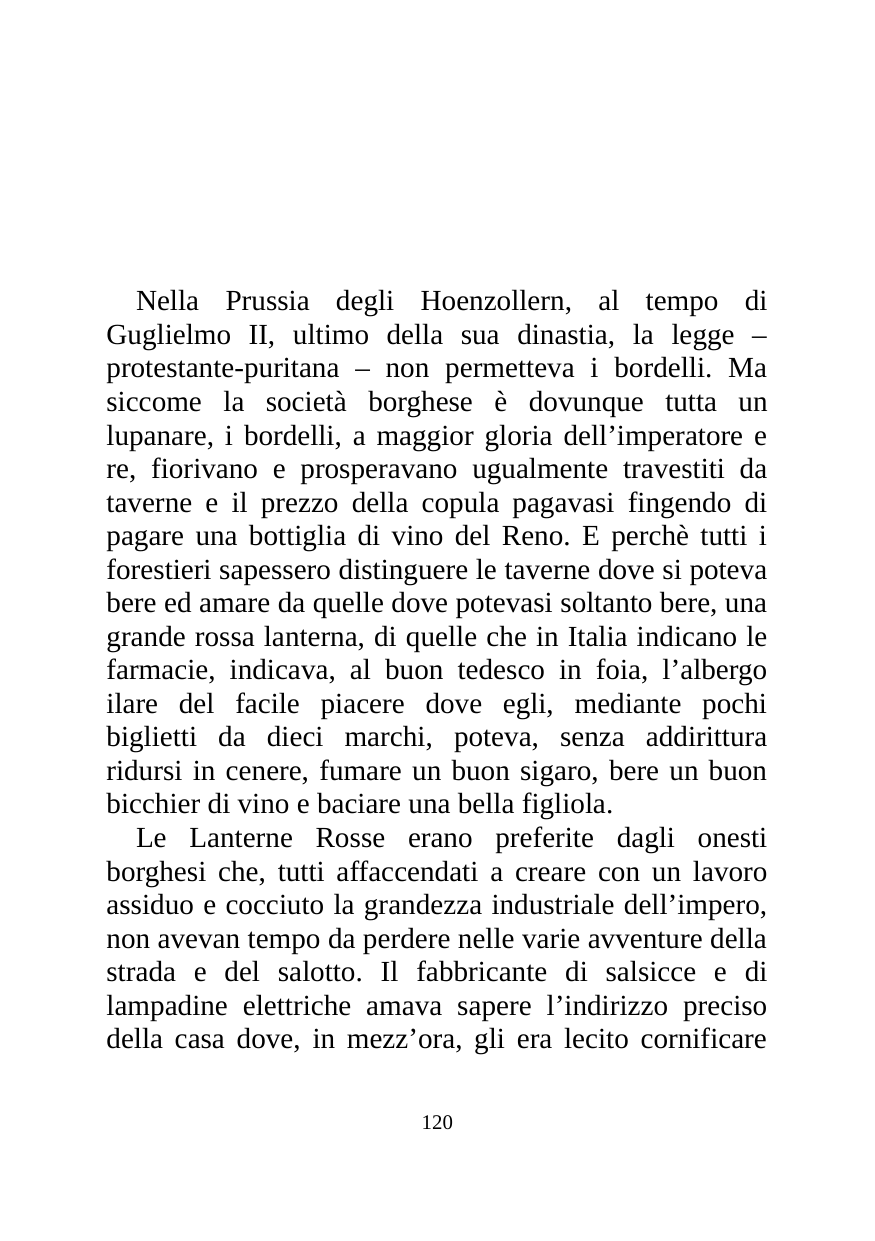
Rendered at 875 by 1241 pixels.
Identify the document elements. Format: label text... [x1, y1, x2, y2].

text Le Lanterne Rosse erano preferite dagli onesti borghesi che, tutti affaccendati a creare con un lavoro assiduo e cocciuto la grandezza industriale dell’impero, non avevan tempo da perdere nelle varie avventure della strada e del salotto. Il fabbricante di salsicce e di lampadine elettriche amava sapere l’indirizzo preciso della casa dove, in mezz’ora, gli era lecito cornificare [106, 820, 768, 1055]
text Nella Prussia degli Hoenzollern, al tempo di Guglielmo II, ultimo della sua dinastia, la legge – protestante-puritana – non permetteva i bordelli. Ma siccome la società borghese è dovunque tutta un lupanare, i bordelli, a maggior gloria dell’imperatore e re, fiorivano e prosperavano ugualmente travestiti da taverne e il prezzo della copula pagavasi fingendo di pagare una bottiglia di vino del Reno. E perchè tutti i forestieri sapessero distinguere le taverne dove si poteva bere ed amare da quelle dove potevasi soltanto bere, una grande rossa lanterna, di quelle che in Italia indicano le farmacie, indicava, al buon tedesco in foia, l’albergo ilare del facile piacere dove egli, mediante pochi biglietti da dieci marchi, poteva, senza addirittura ridursi in cenere, fumare un buon sigaro, bere un buon bicchier di vino e baciare una bella figliola. [106, 283, 768, 820]
